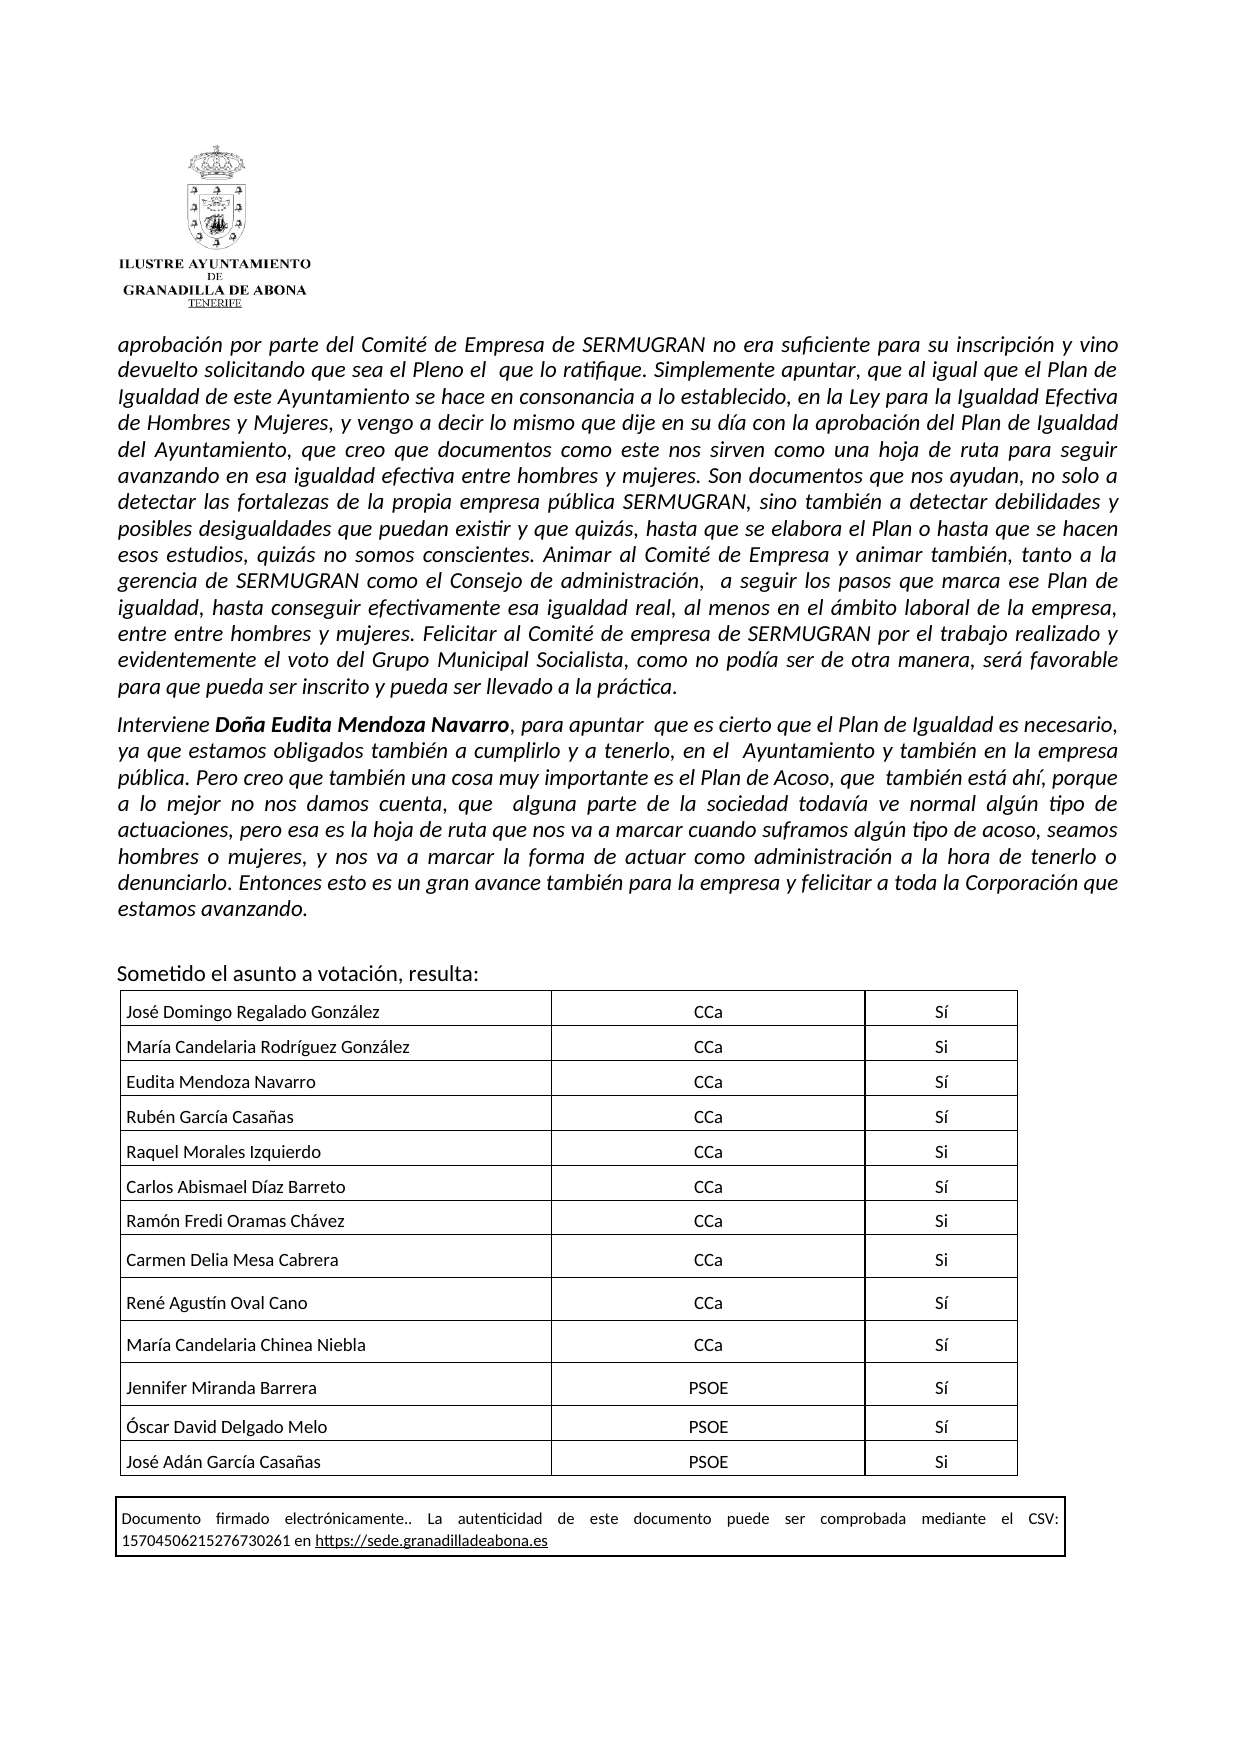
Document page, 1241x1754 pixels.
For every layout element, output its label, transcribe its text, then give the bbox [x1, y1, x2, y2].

table_cell Sí [866, 1061, 1017, 1095]
table_cell Sí [866, 1363, 1017, 1405]
table_cell Ramón Fredi Oramas Chávez [121, 1201, 551, 1234]
table_cell Sí [866, 1278, 1017, 1319]
table_cell CCa [552, 1131, 864, 1164]
table_cell Sí [866, 1166, 1017, 1199]
table_cell Carmen Delia Mesa Cabrera [121, 1235, 551, 1277]
table_cell Si [866, 1201, 1017, 1234]
table_cell PSOE [552, 1363, 864, 1405]
table_cell Si [866, 1131, 1017, 1164]
table_cell CCa [552, 1166, 864, 1199]
table_cell Sí [866, 1321, 1017, 1362]
table_cell René Agustín Oval Cano [121, 1278, 551, 1319]
table_cell CCa [552, 1026, 864, 1060]
table_cell María Candelaria Rodríguez González [121, 1026, 551, 1060]
table_cell Sí [866, 1096, 1017, 1130]
table_cell Sí [866, 1406, 1017, 1440]
text aprobación por parte del Comité de Empresa de SERMUGRAN no era suficiente para su inscripción y vino devuelto solicitando que sea el Pleno el que lo ratifique. Simplemente apuntar, que al igual que el Plan de Igualdad de este Ayuntamiento se hace en consonancia a lo establecido, en la Ley para la Igualdad Efectiva de Hombres y Mujeres, y vengo a decir lo mismo que dije en su día con la aprobación del Plan de Igualdad del Ayuntamiento, que creo que documentos como este nos sirven como una hoja de ruta para seguir avanzando en esa igualdad efectiva entre hombres y mujeres. Son documentos que nos ayudan, no solo a detectar las fortalezas de la propia empresa pública SERMUGRAN, sino también a detectar debilidades y posibles desigualdades que puedan existir y que quizás, hasta que se elabora el Plan o hasta que se hacen esos estudios, quizás no somos conscientes. Animar al Comité de Empresa y animar también, tanto a la gerencia de SERMUGRAN como el Consejo de administración, a seguir los pasos que marca ese Plan de igualdad, hasta conseguir efectivamente esa igualdad real, al menos en el ámbito laboral de la empresa, entre entre hombres y mujeres. Felicitar al Comité de empresa de SERMUGRAN por el trabajo realizado y evidentemente el voto del Grupo Municipal Socialista, como no podía ser de otra manera, será favorable para que pueda ser inscrito y pueda ser llevado a la práctica. [117, 331, 1122, 700]
table_header Sí [866, 991, 1017, 1025]
table_cell Si [866, 1026, 1017, 1060]
table_cell CCa [552, 1061, 864, 1095]
table_header José Domingo Regalado González [121, 991, 551, 1025]
table_cell CCa [552, 1321, 864, 1362]
table_cell CCa [552, 1278, 864, 1319]
table_header CCa [552, 991, 864, 1025]
table_cell PSOE [552, 1406, 864, 1440]
text Sometido el asunto a votación, resulta: [117, 961, 1122, 987]
table_cell Rubén García Casañas [121, 1096, 551, 1130]
text Interviene Doña Eudita Mendoza Navarro, para apuntar que es cierto que el Plan de Igualdad es necesario, ya que estamos obligados también a cumplirlo y a tenerlo, en el Ayuntamiento y también en la empresa pública. Pero creo que también una cosa muy importante es el Plan de Acoso, que también está ahí, porque a lo mejor no nos damos cuenta, que alguna parte de la sociedad todavía ve normal algún tipo de actuaciones, pero esa es la hoja de ruta que nos va a marcar cuando suframos algún tipo de acoso, seamos hombres o mujeres, y nos va a marcar la forma de actuar como administración a la hora de tenerlo o denunciarlo. Entonces esto es un gran avance también para la empresa y felicitar a toda la Corporación que estamos avanzando. [117, 712, 1122, 922]
table_cell Eudita Mendoza Navarro [121, 1061, 551, 1095]
table_cell CCa [552, 1096, 864, 1130]
table_cell CCa [552, 1201, 864, 1234]
table_cell Raquel Morales Izquierdo [121, 1131, 551, 1164]
table_cell María Candelaria Chinea Niebla [121, 1321, 551, 1362]
table_cell Carlos Abismael Díaz Barreto [121, 1166, 551, 1199]
table_cell José Adán García Casañas [121, 1441, 551, 1474]
table_cell Óscar David Delgado Melo [121, 1406, 551, 1440]
table_cell Si [866, 1235, 1017, 1277]
table_cell PSOE [552, 1441, 864, 1474]
table_cell CCa [552, 1235, 864, 1277]
table_cell Jennifer Miranda Barrera [121, 1363, 551, 1405]
table_cell Si [866, 1441, 1017, 1474]
